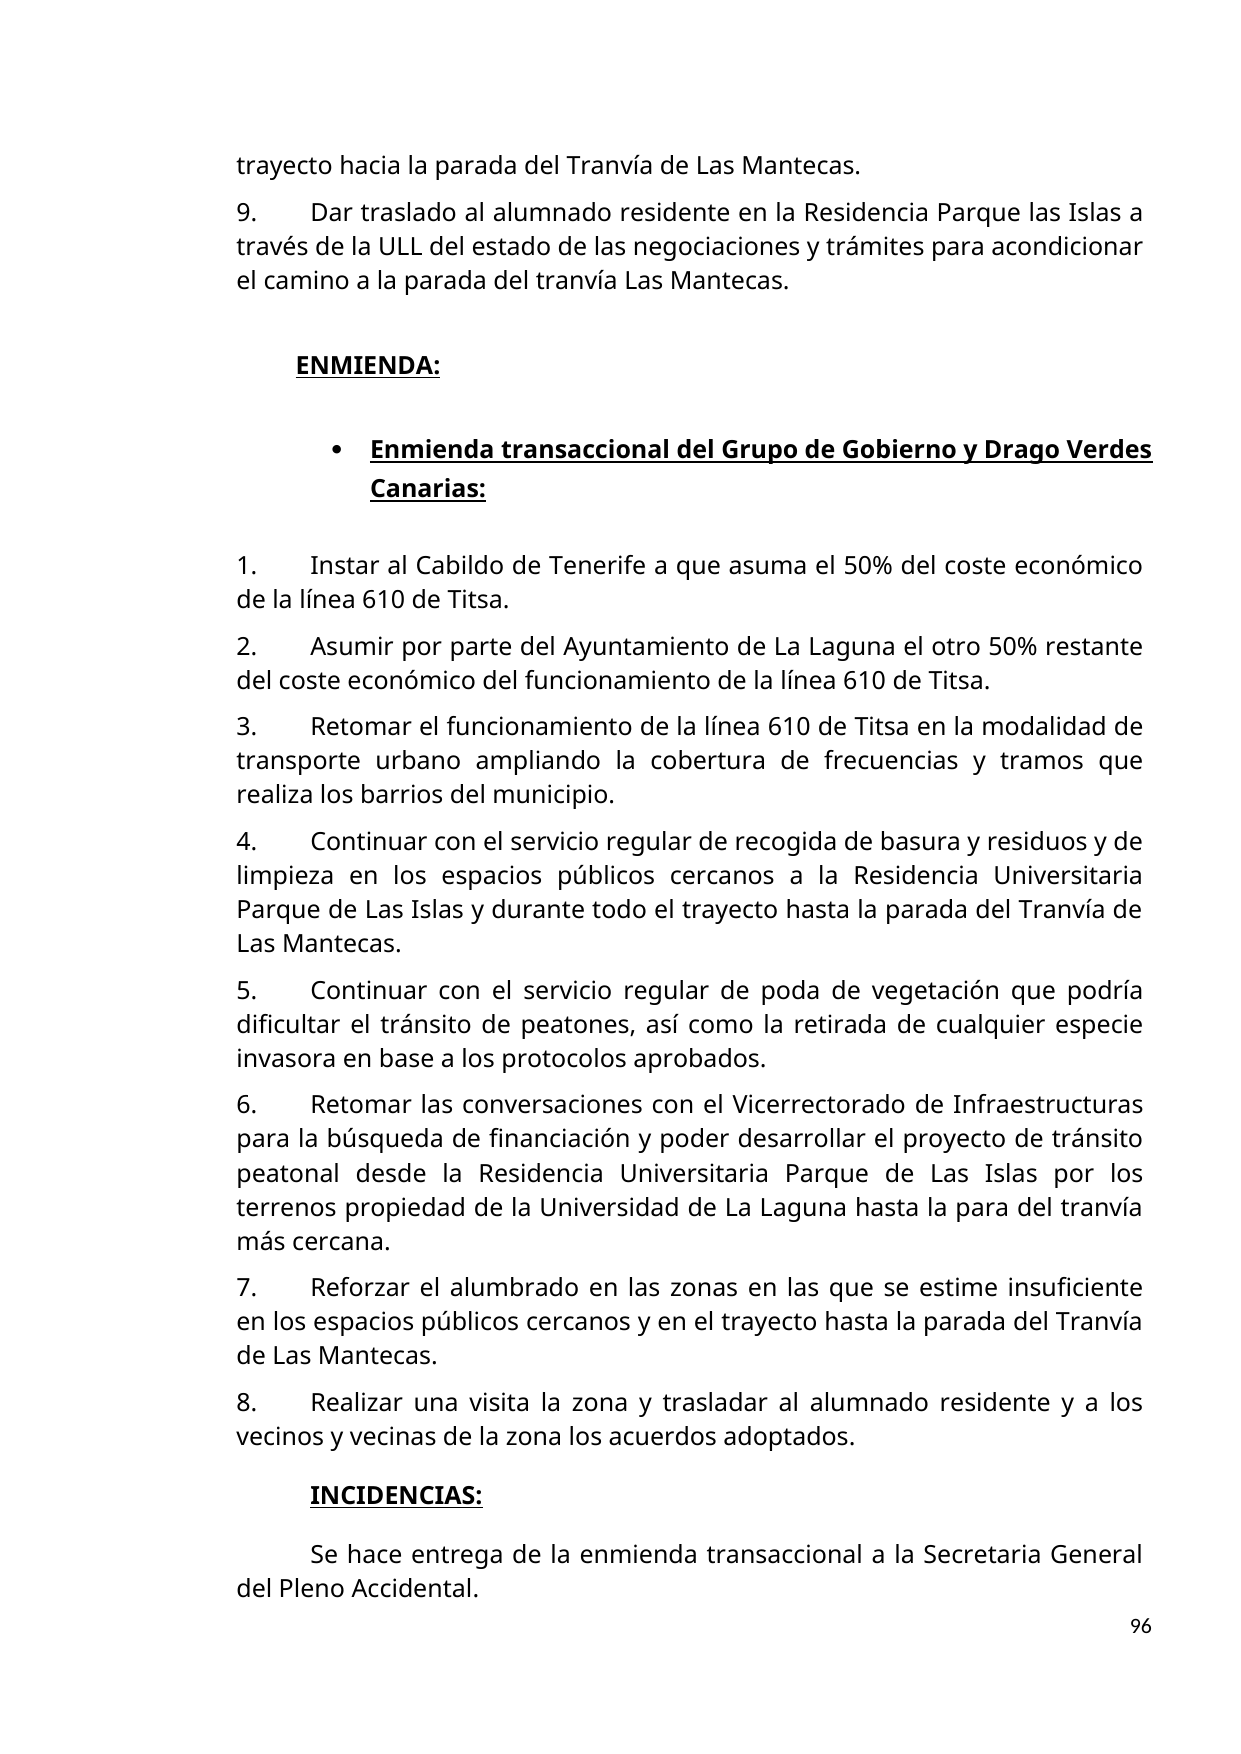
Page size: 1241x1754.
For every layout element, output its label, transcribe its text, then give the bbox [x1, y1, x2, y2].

list Retomar el funcionamiento de la línea 610 de Titsa en la modalidad de transporte urbano ampliando la cobertura de frecuencias y tramos que realiza los barrios del municipio. [236, 709, 1144, 811]
text ENMIENDA: [236, 348, 1159, 382]
list trayecto hacia la parada del Tranvía de Las Mantecas. [236, 148, 1144, 182]
text INCIDENCIAS: [236, 1478, 1159, 1512]
list Asumir por parte del Ayuntamiento de La Laguna el otro 50% restante del coste económico del funcionamiento de la línea 610 de Titsa. [236, 628, 1144, 696]
list Realizar una visita la zona y trasladar al alumnado residente y a los vecinos y vecinas de la zona los acuerdos adoptados. [236, 1384, 1144, 1453]
list Dar traslado al alumnado residente en la Residencia Parque las Islas a través de la ULL del estado de las negociaciones y trámites para acondicionar el camino a la parada del tranvía Las Mantecas. [236, 194, 1144, 296]
list Continuar con el servicio regular de recogida de basura y residuos y de limpieza en los espacios públicos cercanos a la Residencia Universitaria Parque de Las Islas y durante todo el trayecto hasta la parada del Tranvía de Las Mantecas. [236, 824, 1144, 960]
list Continuar con el servicio regular de poda de vegetación que podría dificultar el tránsito de peatones, así como la retirada de cualquier especie invasora en base a los protocolos aprobados. [236, 972, 1144, 1074]
list Retomar las conversaciones con el Vicerrectorado de Infraestructuras para la búsqueda de financiación y poder desarrollar el proyecto de tránsito peatonal desde la Residencia Universitaria Parque de Las Islas por los terrenos propiedad de la Universidad de La Laguna hasta la para del tranvía más cercana. [236, 1087, 1144, 1257]
list Enmienda transaccional del Grupo de Gobierno y Drago Verdes Canarias: [332, 432, 1159, 505]
list Instar al Cabildo de Tenerife a que asuma el 50% del coste económico de la línea 610 de Titsa. [236, 548, 1144, 616]
list Reforzar el alumbrado en las zonas en las que se estime insuficiente en los espacios públicos cercanos y en el trayecto hasta la parada del Tranvía de Las Mantecas. [236, 1270, 1144, 1372]
text Se hace entrega de la enmienda transaccional a la Secretaria General del Pleno Accidental. [236, 1537, 1144, 1605]
